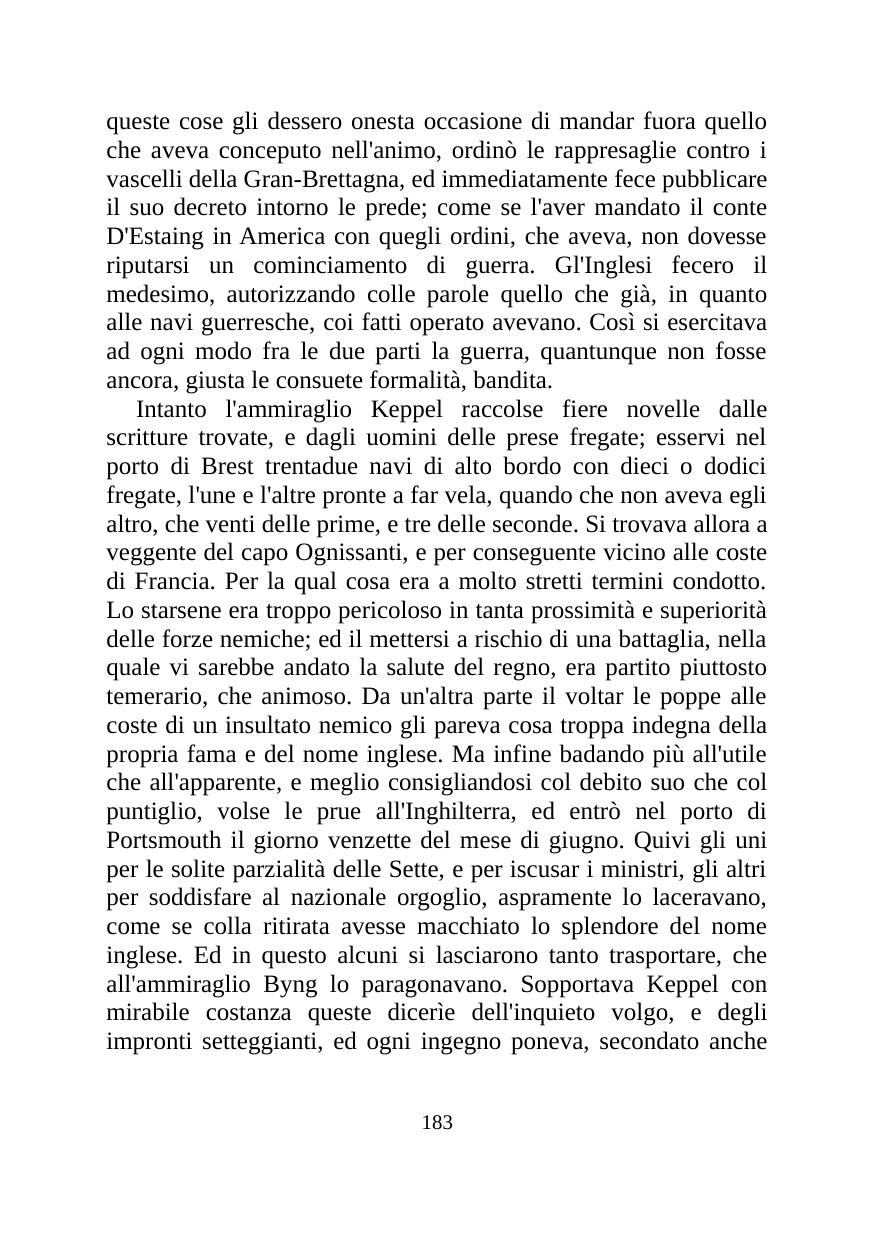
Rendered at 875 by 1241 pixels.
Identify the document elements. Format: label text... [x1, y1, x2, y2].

text queste cose gli dessero onesta occasione di mandar fuora quello che aveva conceputo nell'animo, ordinò le rappresaglie contro i vascelli della Gran-Brettagna, ed immediatamente fece pubblicare il suo decreto intorno le prede; come se l'aver mandato il conte D'Estaing in America con quegli ordini, che aveva, non dovesse riputarsi un cominciamento di guerra. Gl'Inglesi fecero il medesimo, autorizzando colle parole quello che già, in quanto alle navi guerresche, coi fatti operato avevano. Così si esercitava ad ogni modo fra le due parti la guerra, quantunque non fosse ancora, giusta le consuete formalità, bandita. [106, 106, 768, 394]
text Intanto l'ammiraglio Keppel raccolse fiere novelle dalle scritture trovate, e dagli uomini delle prese fregate; esservi nel porto di Brest trentadue navi di alto bordo con dieci o dodici fregate, l'une e l'altre pronte a far vela, quando che non aveva egli altro, che venti delle prime, e tre delle seconde. Si trovava allora a veggente del capo Ognissanti, e per conseguente vicino alle coste di Francia. Per la qual cosa era a molto stretti termini condotto. Lo starsene era troppo pericoloso in tanta prossimità e superiorità delle forze nemiche; ed il mettersi a rischio di una battaglia, nella quale vi sarebbe andato la salute del regno, era partito piuttosto temerario, che animoso. Da un'altra parte il voltar le poppe alle coste di un insultato nemico gli pareva cosa troppa indegna della propria fama e del nome inglese. Ma infine badando più all'utile che all'apparente, e meglio consigliandosi col debito suo che col puntiglio, volse le prue all'Inghilterra, ed entrò nel porto di Portsmouth il giorno venzette del mese di giugno. Quivi gli uni per le solite parzialità delle Sette, e per iscusar i ministri, gli altri per soddisfare al nazionale orgoglio, aspramente lo laceravano, come se colla ritirata avesse macchiato lo splendore del nome inglese. Ed in questo alcuni si lasciarono tanto trasportare, che all'ammiraglio Byng lo paragonavano. Sopportava Keppel con mirabile costanza queste dicerìe dell'inquieto volgo, e degli impronti setteggianti, ed ogni ingegno poneva, secondato anche [106, 394, 768, 1055]
